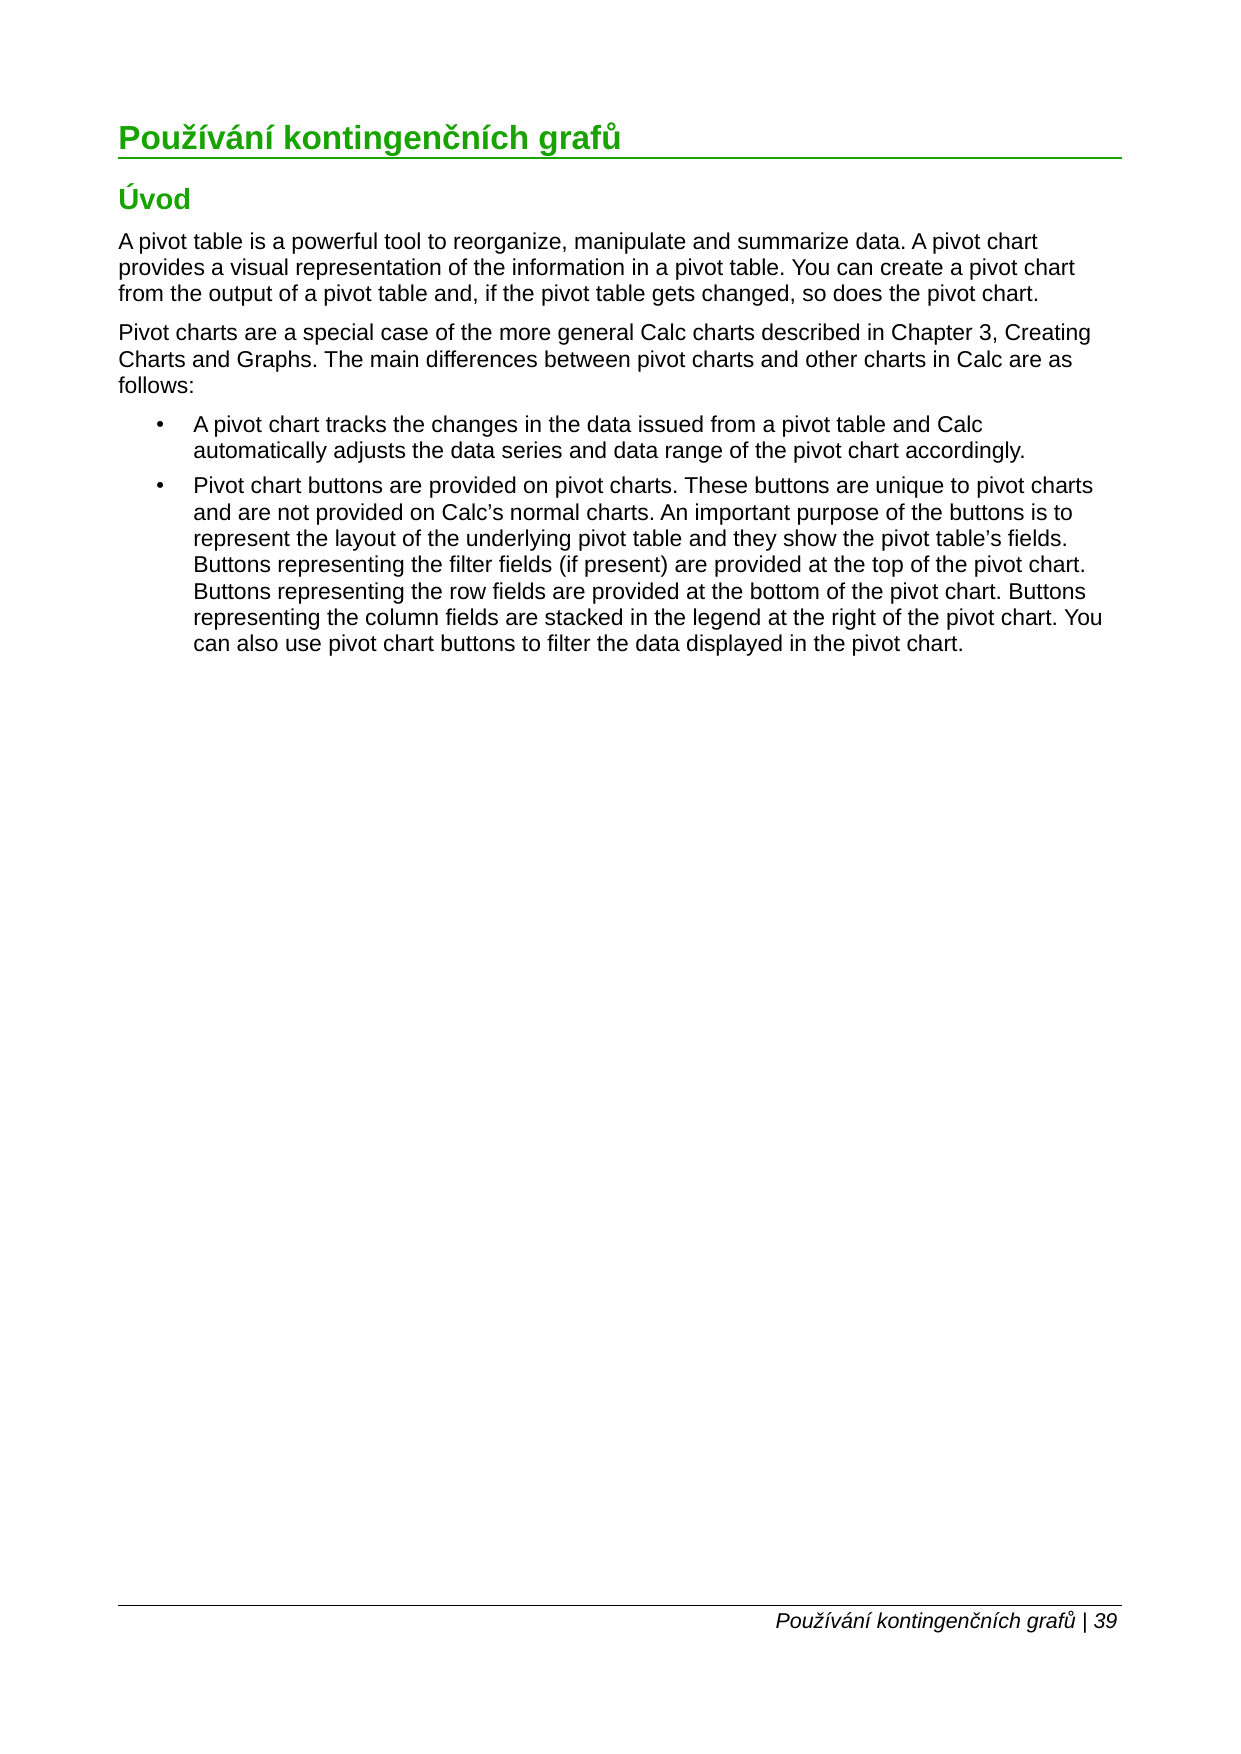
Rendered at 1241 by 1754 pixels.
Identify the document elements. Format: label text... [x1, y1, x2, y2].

subtitle Úvod [118, 182, 1122, 216]
text A pivot table is a powerful tool to reorganize, manipulate and summarize data. A pivot chart provides a visual representation of the information in a pivot table. You can create a pivot chart from the output of a pivot table and, if the pivot table gets changed, so does the pivot chart. [118, 228, 1122, 307]
subtitle Používání kontingenčních grafů [118, 118, 1122, 157]
list A pivot chart tracks the changes in the data issued from a pivot table and Calc automatically adjusts the data series and data range of the pivot chart accordingly. [156, 411, 1122, 463]
text Pivot charts are a special case of the more general Calc charts described in Chapter 3, Creating Charts and Graphs. The main differences between pivot charts and other charts in Calc are as follows: [118, 319, 1122, 398]
list Pivot chart buttons are provided on pivot charts. These buttons are unique to pivot charts and are not provided on Calc’s normal charts. An important purpose of the buttons is to represent the layout of the underlying pivot table and they show the pivot table’s fields. Buttons representing the filter fields (if present) are provided at the top of the pivot chart. Buttons representing the row fields are provided at the bottom of the pivot chart. Buttons representing the column fields are stacked in the legend at the right of the pivot chart. You can also use pivot chart buttons to filter the data displayed in the pivot chart. [156, 472, 1122, 657]
